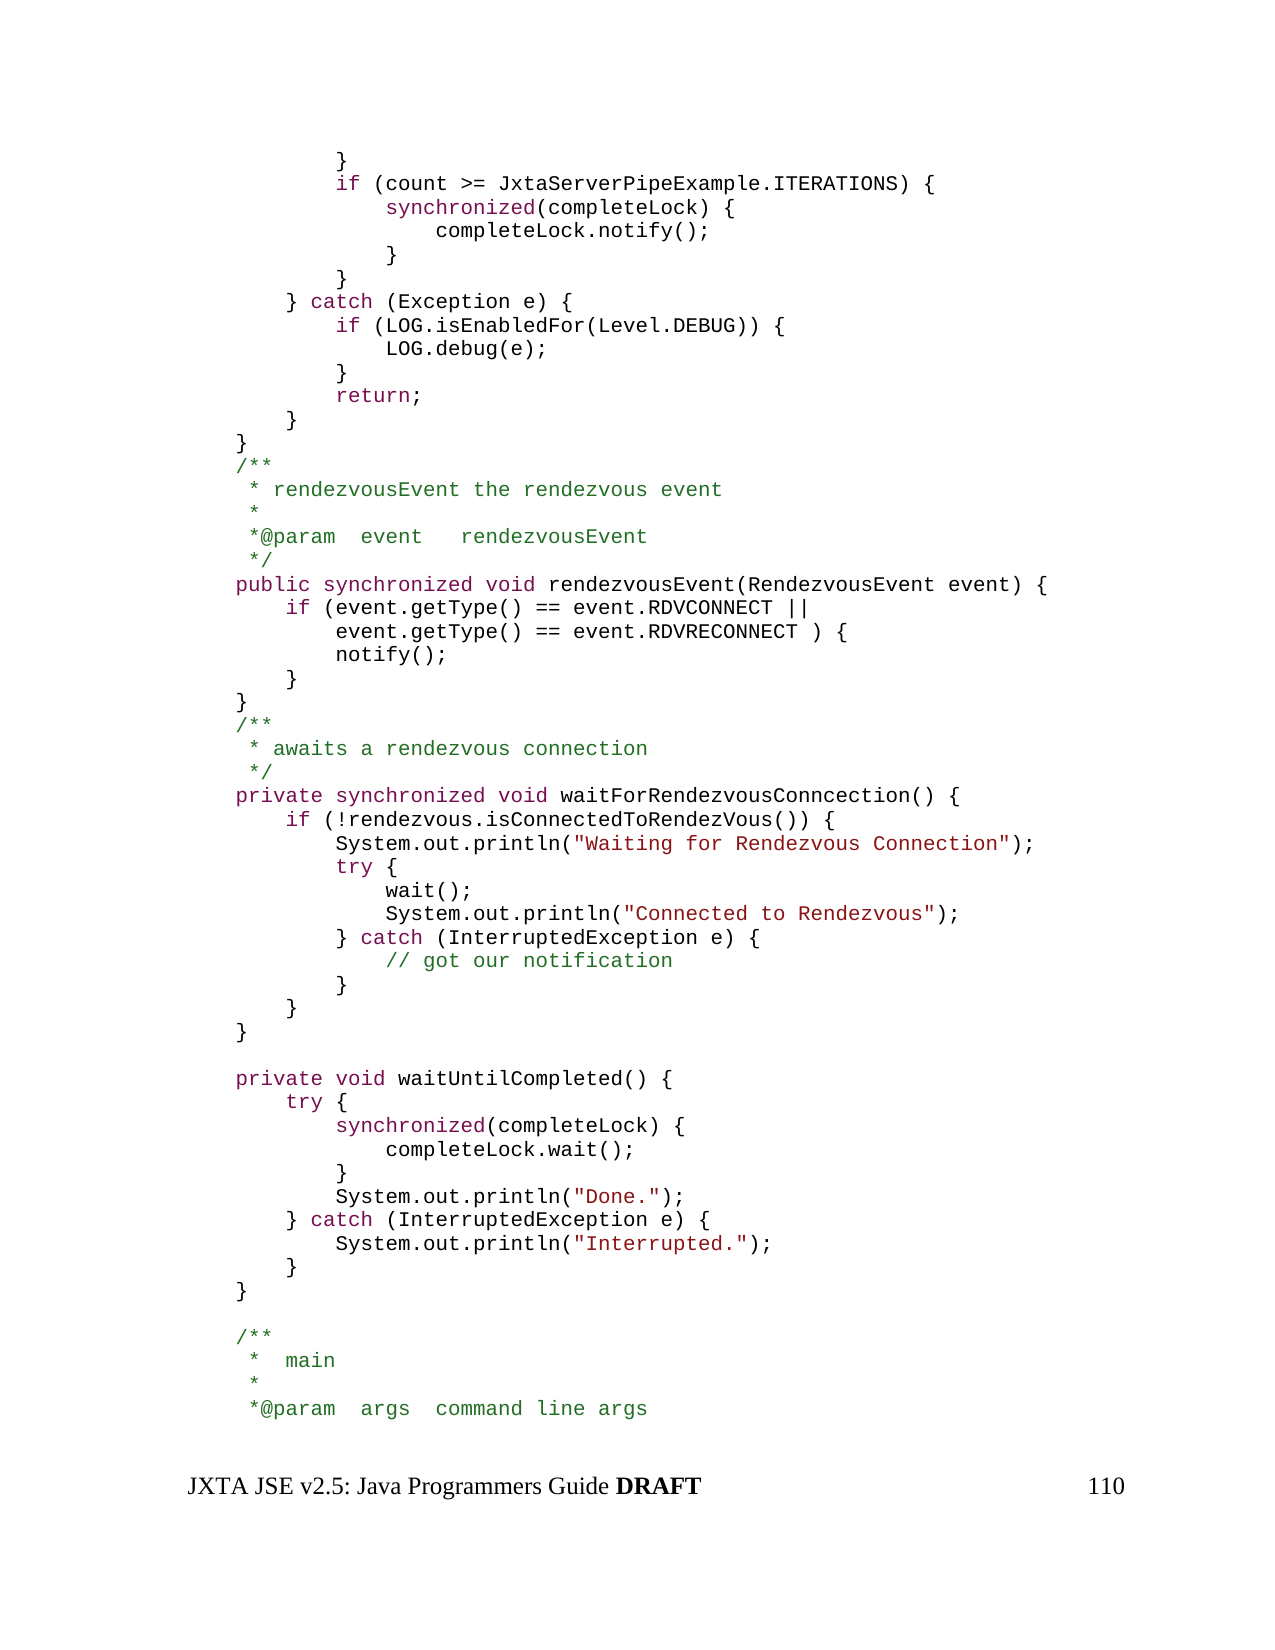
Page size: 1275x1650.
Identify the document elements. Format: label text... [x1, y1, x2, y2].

text System.out.println("Interrupted."); [185, 1233, 1124, 1256]
text } [185, 1280, 1124, 1303]
text * [185, 503, 1124, 527]
text if (!rendezvous.isConnectedToRendezVous()) { [185, 809, 1124, 833]
text } [185, 691, 1124, 715]
text return; [185, 385, 1124, 409]
text } [185, 997, 1124, 1021]
text completeLock.wait(); [185, 1139, 1124, 1162]
text * main [185, 1351, 1124, 1374]
text event.getType() == event.RDVRECONNECT ) { [185, 621, 1124, 644]
text } [185, 432, 1124, 456]
text } [185, 1256, 1124, 1280]
text synchronized(completeLock) { [185, 197, 1124, 221]
text try { [185, 1092, 1124, 1115]
text } [185, 409, 1124, 432]
text */ [185, 762, 1124, 786]
text notify(); [185, 644, 1124, 668]
text } catch (Exception e) { [185, 291, 1124, 315]
text } [185, 668, 1124, 691]
text synchronized(completeLock) { [185, 1115, 1124, 1139]
text } catch (InterruptedException e) { [185, 927, 1124, 950]
text LOG.debug(e); [185, 338, 1124, 362]
text wait(); [185, 880, 1124, 903]
text } [185, 268, 1124, 291]
text if (count >= JxtaServerPipeExample.ITERATIONS) { [185, 173, 1124, 197]
text completeLock.notify(); [185, 221, 1124, 244]
text System.out.println("Connected to Rendezvous"); [185, 903, 1124, 927]
text } [185, 974, 1124, 997]
text } [185, 150, 1124, 173]
text } [185, 1021, 1124, 1044]
text // got our notification [185, 950, 1124, 974]
text } [185, 1162, 1124, 1186]
text private synchronized void waitForRendezvousConncection() { [185, 786, 1124, 809]
text } [185, 244, 1124, 268]
text } catch (InterruptedException e) { [185, 1209, 1124, 1233]
text /** [185, 1327, 1124, 1351]
text *@param event rendezvousEvent [185, 527, 1124, 550]
text public synchronized void rendezvousEvent(RendezvousEvent event) { [185, 574, 1124, 597]
text /** [185, 715, 1124, 738]
text */ [185, 550, 1124, 574]
text } [185, 362, 1124, 385]
text if (LOG.isEnabledFor(Level.DEBUG)) { [185, 315, 1124, 338]
text * awaits a rendezvous connection [185, 738, 1124, 762]
text if (event.getType() == event.RDVCONNECT || [185, 597, 1124, 621]
text try { [185, 856, 1124, 880]
text private void waitUntilCompleted() { [185, 1068, 1124, 1092]
text /** [185, 456, 1124, 479]
text System.out.println("Waiting for Rendezvous Connection"); [185, 833, 1124, 856]
text * rendezvousEvent the rendezvous event [185, 479, 1124, 503]
text * [185, 1374, 1124, 1398]
text System.out.println("Done."); [185, 1186, 1124, 1209]
text *@param args command line args [185, 1398, 1124, 1421]
